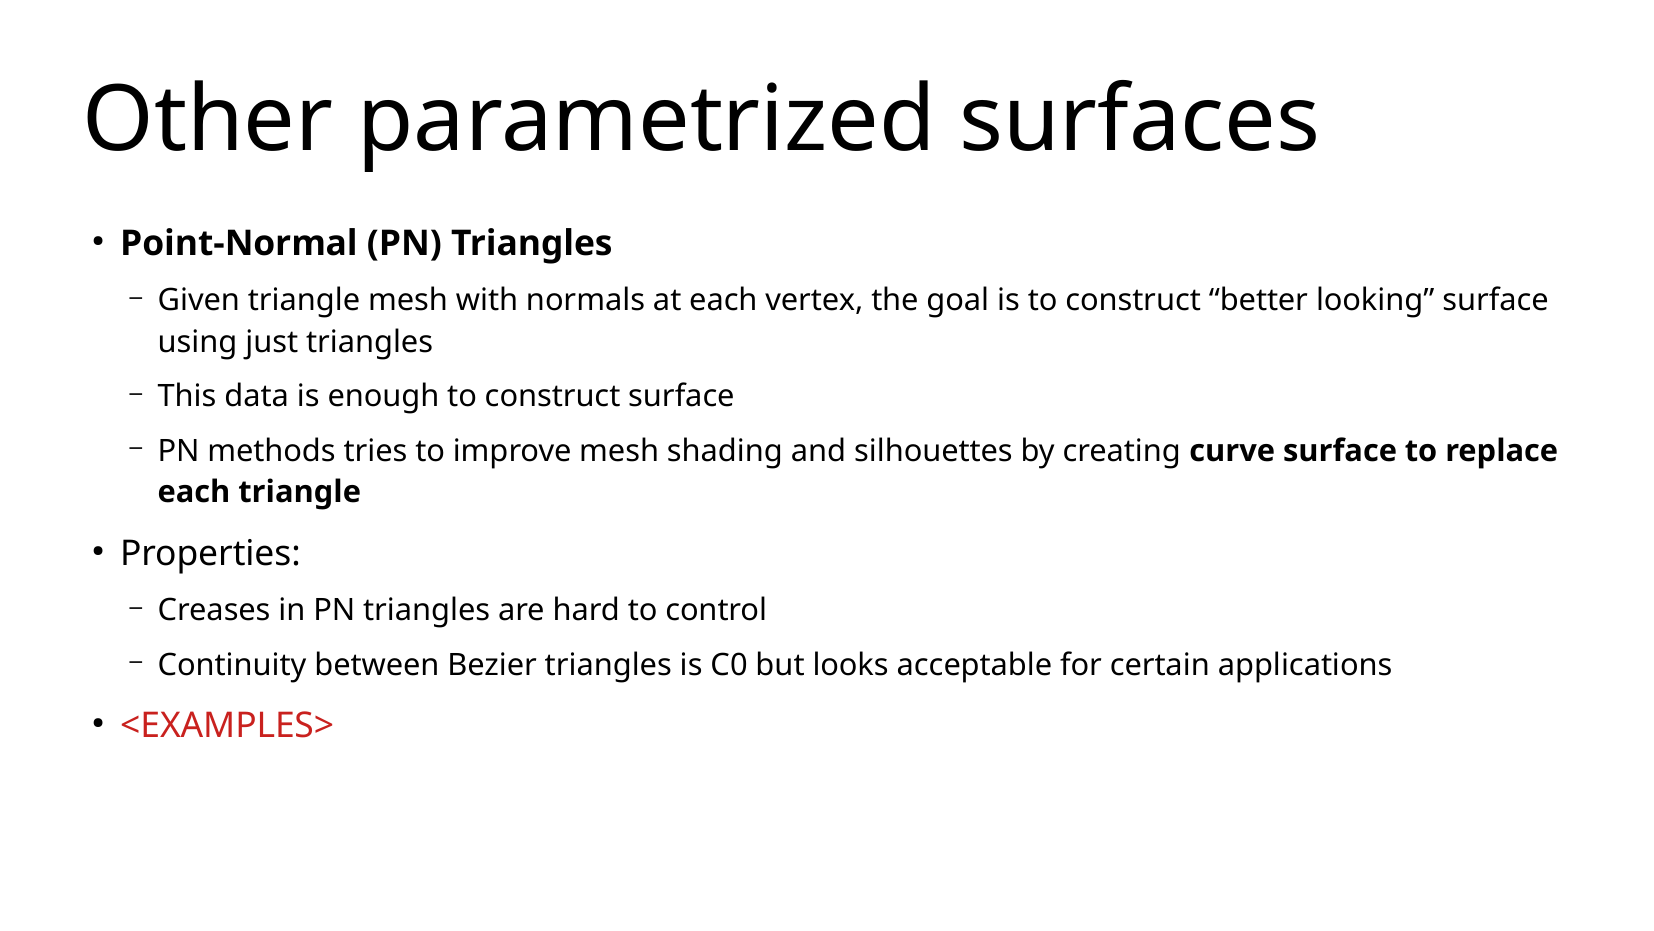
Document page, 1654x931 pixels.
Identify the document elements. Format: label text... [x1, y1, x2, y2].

title Other parametrized surfaces [82, 37, 1571, 193]
list Point-Normal (PN) Triangles Given triangle mesh with normals at each vertex, the goal is to construct “better looking” surface using just triangles This data is enough to construct surface PN methods tries to improve mesh shading and silhouettes by creating curve surface to replace each triangle Properties: Creases in PN triangles are hard to control Continuity between Bezier triangles is C0 but looks acceptable for certain applications <EXAMPLES> [82, 217, 1571, 758]
